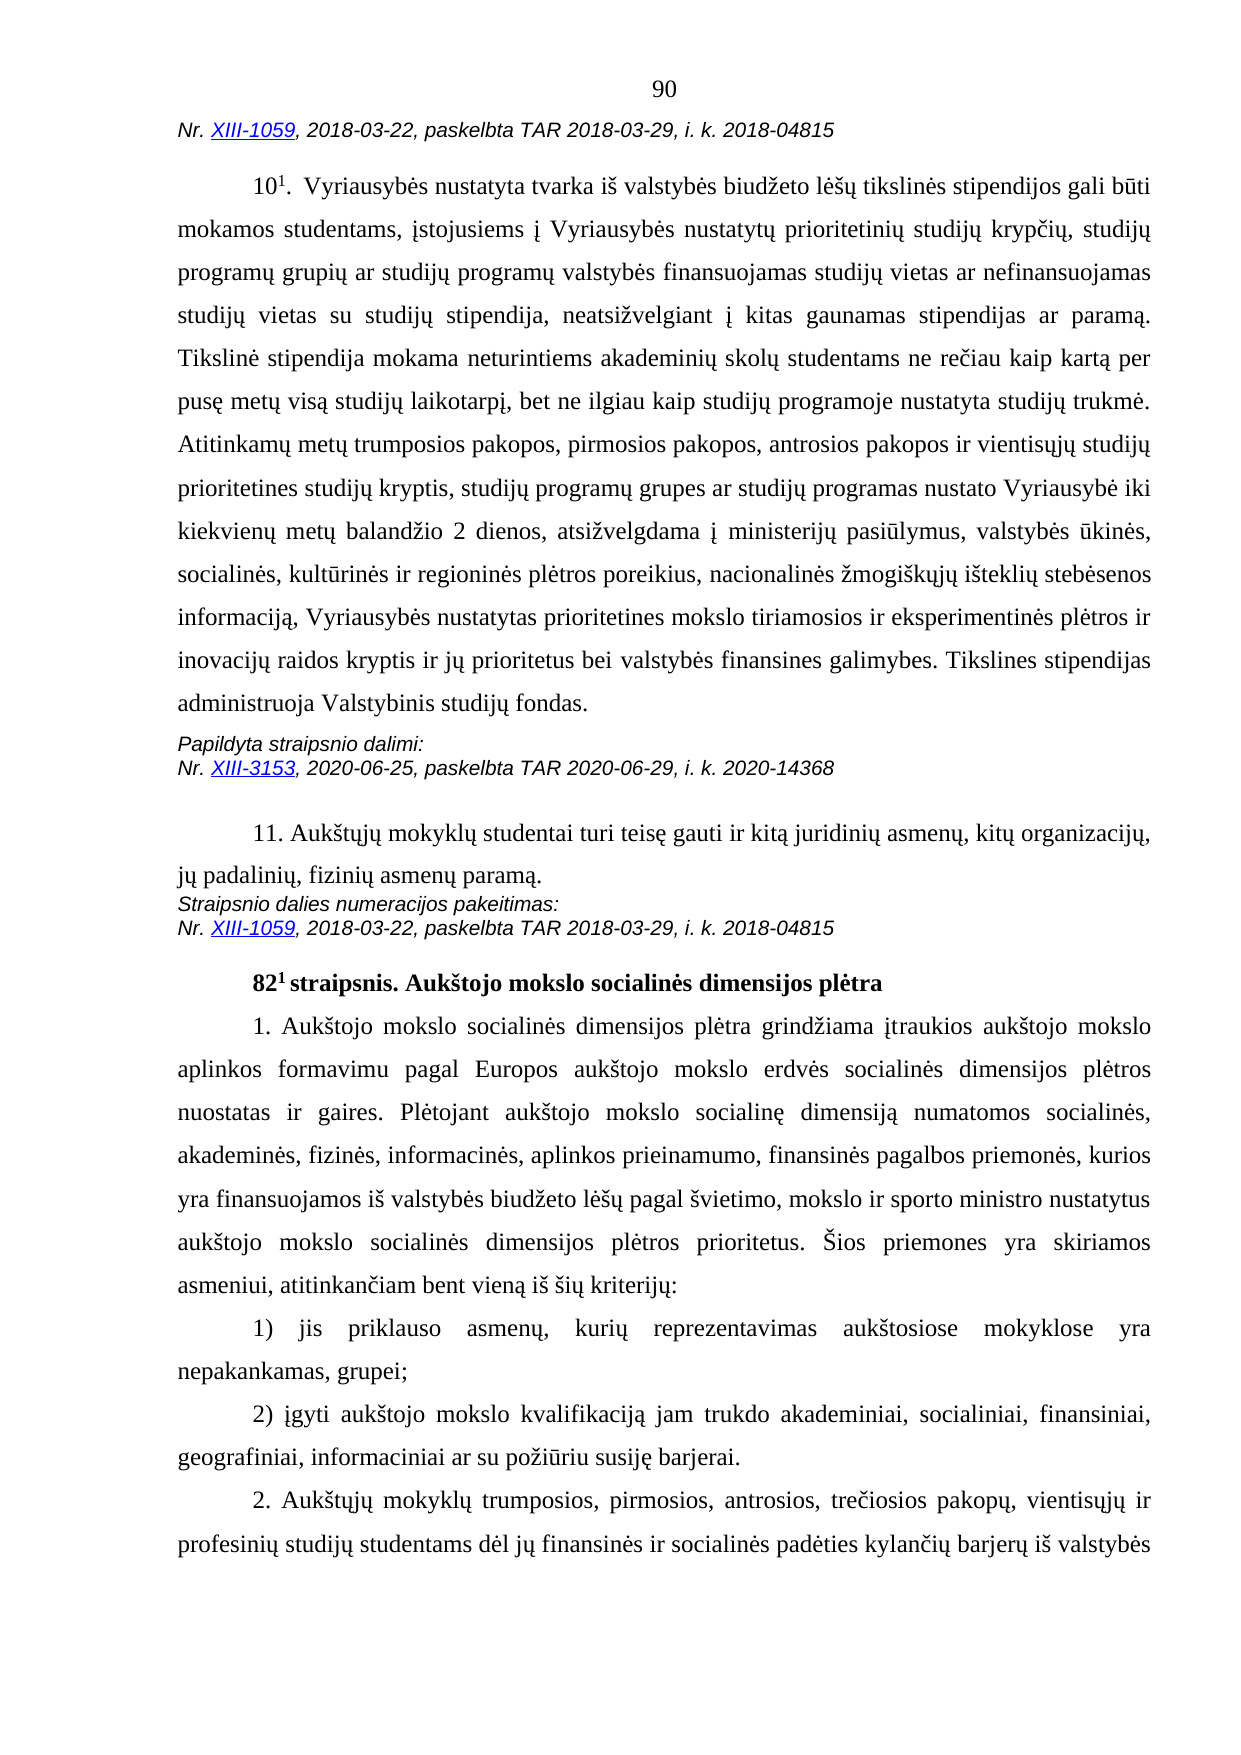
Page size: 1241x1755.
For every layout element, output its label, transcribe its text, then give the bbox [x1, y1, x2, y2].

text 11. Aukštųjų mokyklų studentai turi teisę gauti ir kitą juridinių asmenų, kitų organizacijų, jų padalinių, fizinių asmenų paramą. [177, 808, 1152, 891]
text 1. Aukštojo mokslo socialinės dimensijos plėtra grindžiama įtraukios aukštojo mokslo aplinkos formavimu pagal Europos aukštojo mokslo erdvės socialinės dimensijos plėtros nuostatas ir gaires. Plėtojant aukštojo mokslo socialinę dimensiją numatomos socialinės, akademinės, fizinės, informacinės, aplinkos prieinamumo, finansinės pagalbos priemonės, kurios yra finansuojamos iš valstybės biudžeto lėšų pagal švietimo, mokslo ir sporto ministro nustatytus aukštojo mokslo socialinės dimensijos plėtros prioritetus. Šios priemones yra skiriamos asmeniui, atitinkančiam bent vieną iš šių kriterijų: [177, 1011, 1152, 1299]
text Papildyta straipsnio dalimi: [177, 731, 1152, 755]
text Nr. XIII-1059, 2018-03-22, paskelbta TAR 2018-03-29, i. k. 2018-04815 [177, 915, 1152, 939]
text 2. Aukštųjų mokyklų trumposios, pirmosios, antrosios, trečiosios pakopų, vientisųjų ir profesinių studijų studentams dėl jų finansinės ir socialinės padėties kylančių barjerų iš valstybės [177, 1486, 1152, 1557]
text Nr. XIII-3153, 2020-06-25, paskelbta TAR 2020-06-29, i. k. 2020-14368 [177, 755, 1152, 779]
text 821 straipsnis. Aukštojo mokslo socialinės dimensijos plėtra [177, 968, 1152, 997]
text 101. Vyriausybės nustatyta tvarka iš valstybės biudžeto lėšų tikslinės stipendijos gali būti mokamos studentams, įstojusiems į Vyriausybės nustatytų prioritetinių studijų krypčių, studijų programų grupių ar studijų programų valstybės finansuojamas studijų vietas ar nefinansuojamas studijų vietas su studijų stipendija, neatsižvelgiant į kitas gaunamas stipendijas ar paramą. Tikslinė stipendija mokama neturintiems akademinių skolų studentams ne rečiau kaip kartą per pusę metų visą studijų laikotarpį, bet ne ilgiau kaip studijų programoje nustatyta studijų trukmė. Atitinkamų metų trumposios pakopos, pirmosios pakopos, antrosios pakopos ir vientisųjų studijų prioritetines studijų kryptis, studijų programų grupes ar studijų programas nustato Vyriausybė iki kiekvienų metų balandžio 2 dienos, atsižvelgdama į ministerijų pasiūlymus, valstybės ūkinės, socialinės, kultūrinės ir regioninės plėtros poreikius, nacionalinės žmogiškųjų išteklių stebėsenos informaciją, Vyriausybės nustatytas prioritetines mokslo tiriamosios ir eksperimentinės plėtros ir inovacijų raidos kryptis ir jų prioritetus bei valstybės finansines galimybes. Tikslines stipendijas administruoja Valstybinis studijų fondas. [177, 171, 1152, 717]
text Straipsnio dalies numeracijos pakeitimas: [177, 891, 1152, 915]
text 1) jis priklauso asmenų, kurių reprezentavimas aukštosiose mokyklose yra nepakankamas, grupei; [177, 1313, 1152, 1385]
text Nr. XIII-1059, 2018-03-22, paskelbta TAR 2018-03-29, i. k. 2018-04815 [177, 118, 1152, 142]
text 2) įgyti aukštojo mokslo kvalifikaciją jam trukdo akademiniai, socialiniai, finansiniai, geografiniai, informaciniai ar su požiūriu susiję barjerai. [177, 1399, 1152, 1471]
